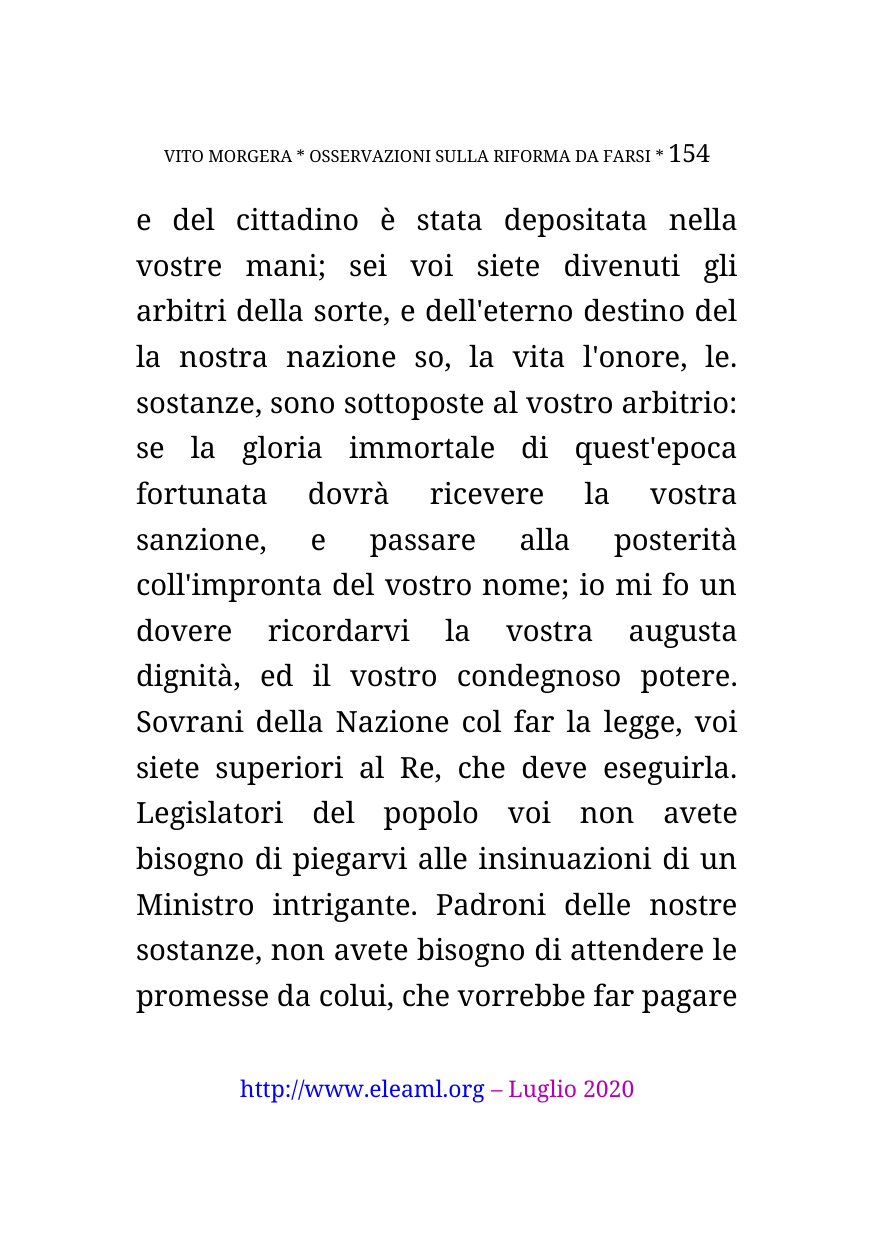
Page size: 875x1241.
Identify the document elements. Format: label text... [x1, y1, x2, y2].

text e del cittadino è stata depositata nella vostre mani; sei voi siete divenuti gli arbitri della sorte, e dell'eterno destino del la nostra nazione so, la vita l'onore, le. sostanze, sono sottoposte al vostro arbitrio: se la gloria immortale di quest'epoca fortunata dovrà ricevere la vostra sanzione, e passare alla posterità coll'impronta del vostro nome; io mi fo un dovere ricordarvi la vostra augusta dignità, ed il vostro condegnoso potere. Sovrani della Nazione col far la legge, voi siete superiori al Re, che deve eseguirla. Legislatori del popolo voi non avete bisogno di piegarvi alle insinuazioni di un Ministro intrigante. Padroni delle nostre sostanze, non avete bisogno di attendere le promesse da colui, che vorrebbe far pagare [136, 199, 738, 1015]
